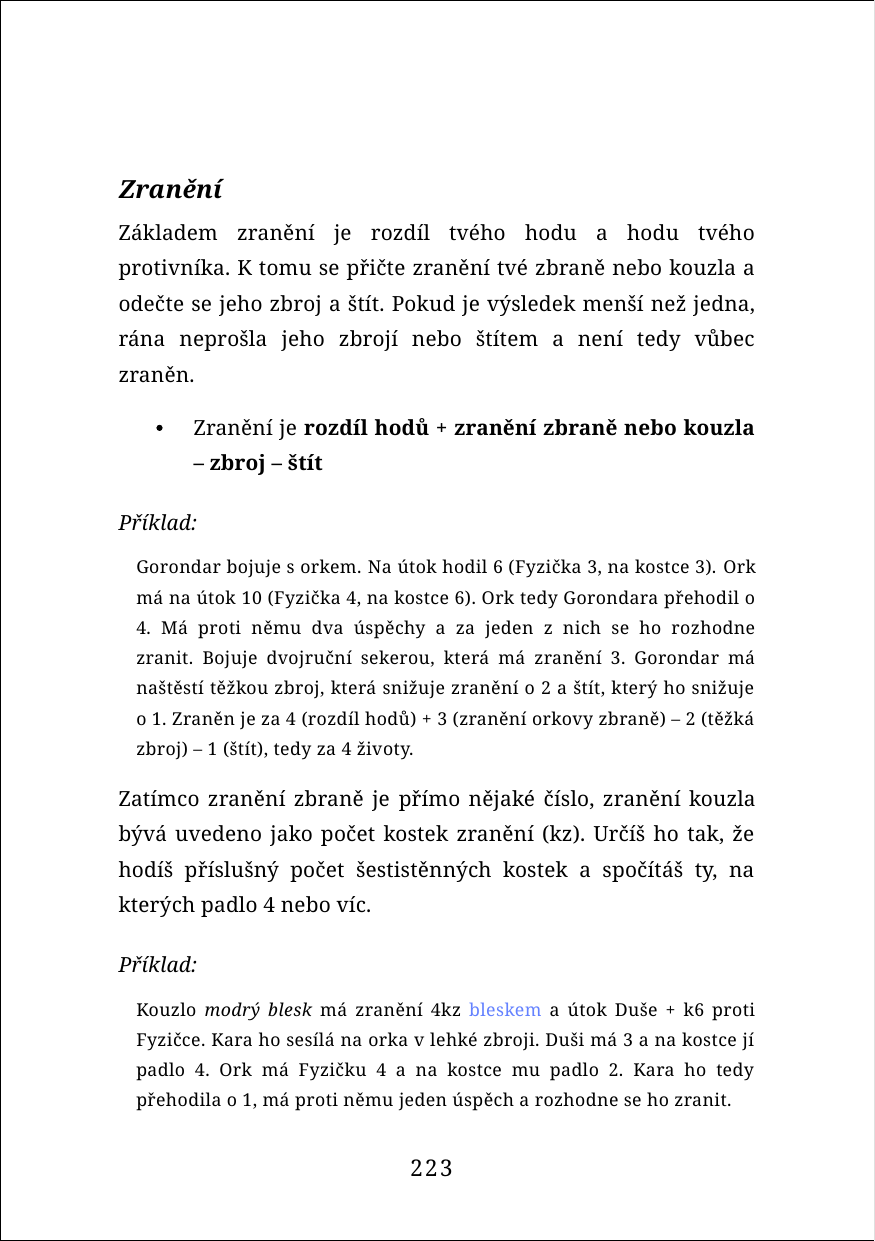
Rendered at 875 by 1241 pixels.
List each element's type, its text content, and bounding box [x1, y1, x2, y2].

text Kouzlo modrý blesk má zranění 4kz bleskem a útok Duše + k6 proti Fyzičce. Kara ho sesílá na orka v lehké zbroji. Duši má 3 a na kostce jí padlo 4. Ork má Fyzičku 4 a na kostce mu padlo 2. Kara ho tedy přehodila o 1, má proti němu jeden úspěch a rozhodne se ho zranit. [136, 997, 756, 1112]
text Gorondar bojuje s orkem. Na útok hodil 6 (Fyzička 3, na kostce 3). Ork má na útok 10 (Fyzička 4, na kostce 6). Ork tedy Gorondara přehodil o 4. Má proti němu dva úspěchy a za jeden z nich se ho rozhodne zranit. Bojuje dvojruční sekerou, která má zranění 3. Gorondar má naštěstí těžkou zbroj, která snižuje zranění o 2 a štít, který ho snižuje o 1. Zraněn je za 4 (rozdíl hodů) + 3 (zranění orkovy zbraně) – 2 (těžká zbroj) – 1 (štít), tedy za 4 životy. [136, 555, 756, 760]
text Příklad: [118, 508, 756, 536]
list Zranění je rozdíl hodů + zranění zbraně nebo kouzla – zbroj – štít [156, 413, 756, 477]
text Základem zranění je rozdíl tvého hodu a hodu tvého protivníka. K tomu se přičte zranění tvé zbraně nebo kouzla a odečte se jeho zbroj a štít. Pokud je výsledek menší než jedna, rána neprošla jeho zbrojí nebo štítem a není tedy vůbec zraněn. [118, 218, 756, 388]
text Příklad: [118, 950, 756, 978]
text Zatímco zranění zbraně je přímo nějaké číslo, zranění kouzla bývá uvedeno jako počet kostek zranění (kz). Určíš ho tak, že hodíš příslušný počet šestistěnných kostek a spočítáš ty, na kterých padlo 4 nebo víc. [118, 784, 756, 919]
subtitle Zranění [118, 172, 756, 206]
